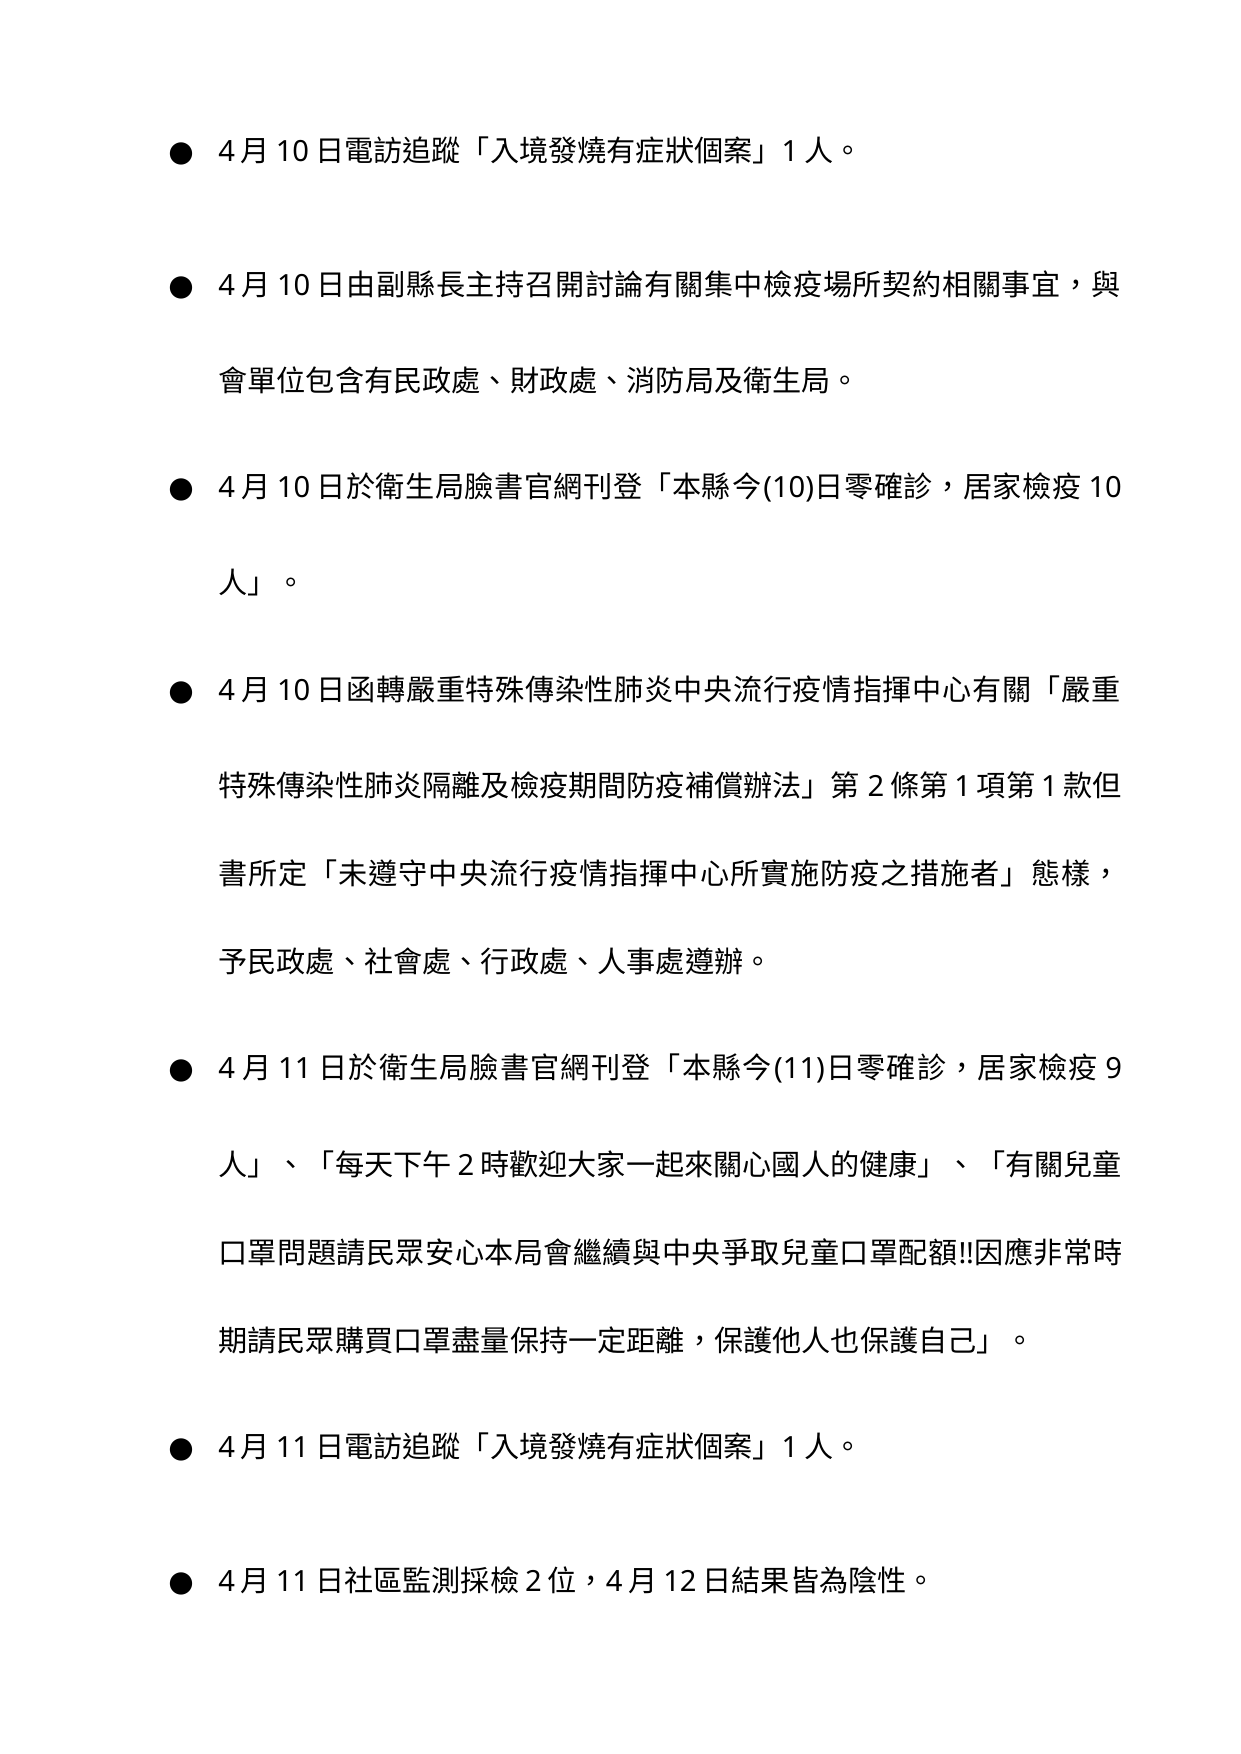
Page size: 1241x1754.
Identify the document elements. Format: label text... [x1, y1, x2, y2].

list 4月10日由副縣長主持召開討論有關集中檢疫場所契約相關事宜，與會單位包含有民政處、財政處、消防局及衛生局。 [168, 252, 1122, 399]
list 4月11日電訪追蹤「入境發燒有症狀個案」1人。 [168, 1414, 1122, 1474]
list 4月10日函轉嚴重特殊傳染性肺炎中央流行疫情指揮中心有關「嚴重特殊傳染性肺炎隔離及檢疫期間防疫補償辦法」第2條第1項第1款但書所定「未遵守中央流行疫情指揮中心所實施防疫之措施者」態樣，予民政處、社會處、行政處、人事處遵辦。 [168, 657, 1122, 981]
list 4月10日於衛生局臉書官網刊登「本縣今(10)日零確診，居家檢疫10人」。 [168, 454, 1122, 602]
list 4月11日於衛生局臉書官網刊登「本縣今(11)日零確診，居家檢疫9人」、「每天下午2時歡迎大家一起來關心國人的健康」、「有關兒童口罩問題請民眾安心本局會繼續與中央爭取兒童口罩配額!!因應非常時期請民眾購買口罩盡量保持一定距離，保護他人也保護自己」。 [168, 1036, 1122, 1359]
list 4月10日電訪追蹤「入境發燒有症狀個案」1人。 [168, 118, 1122, 178]
list 4月11日社區監測採檢2位，4月12日結果皆為陰性。 [168, 1548, 1122, 1608]
